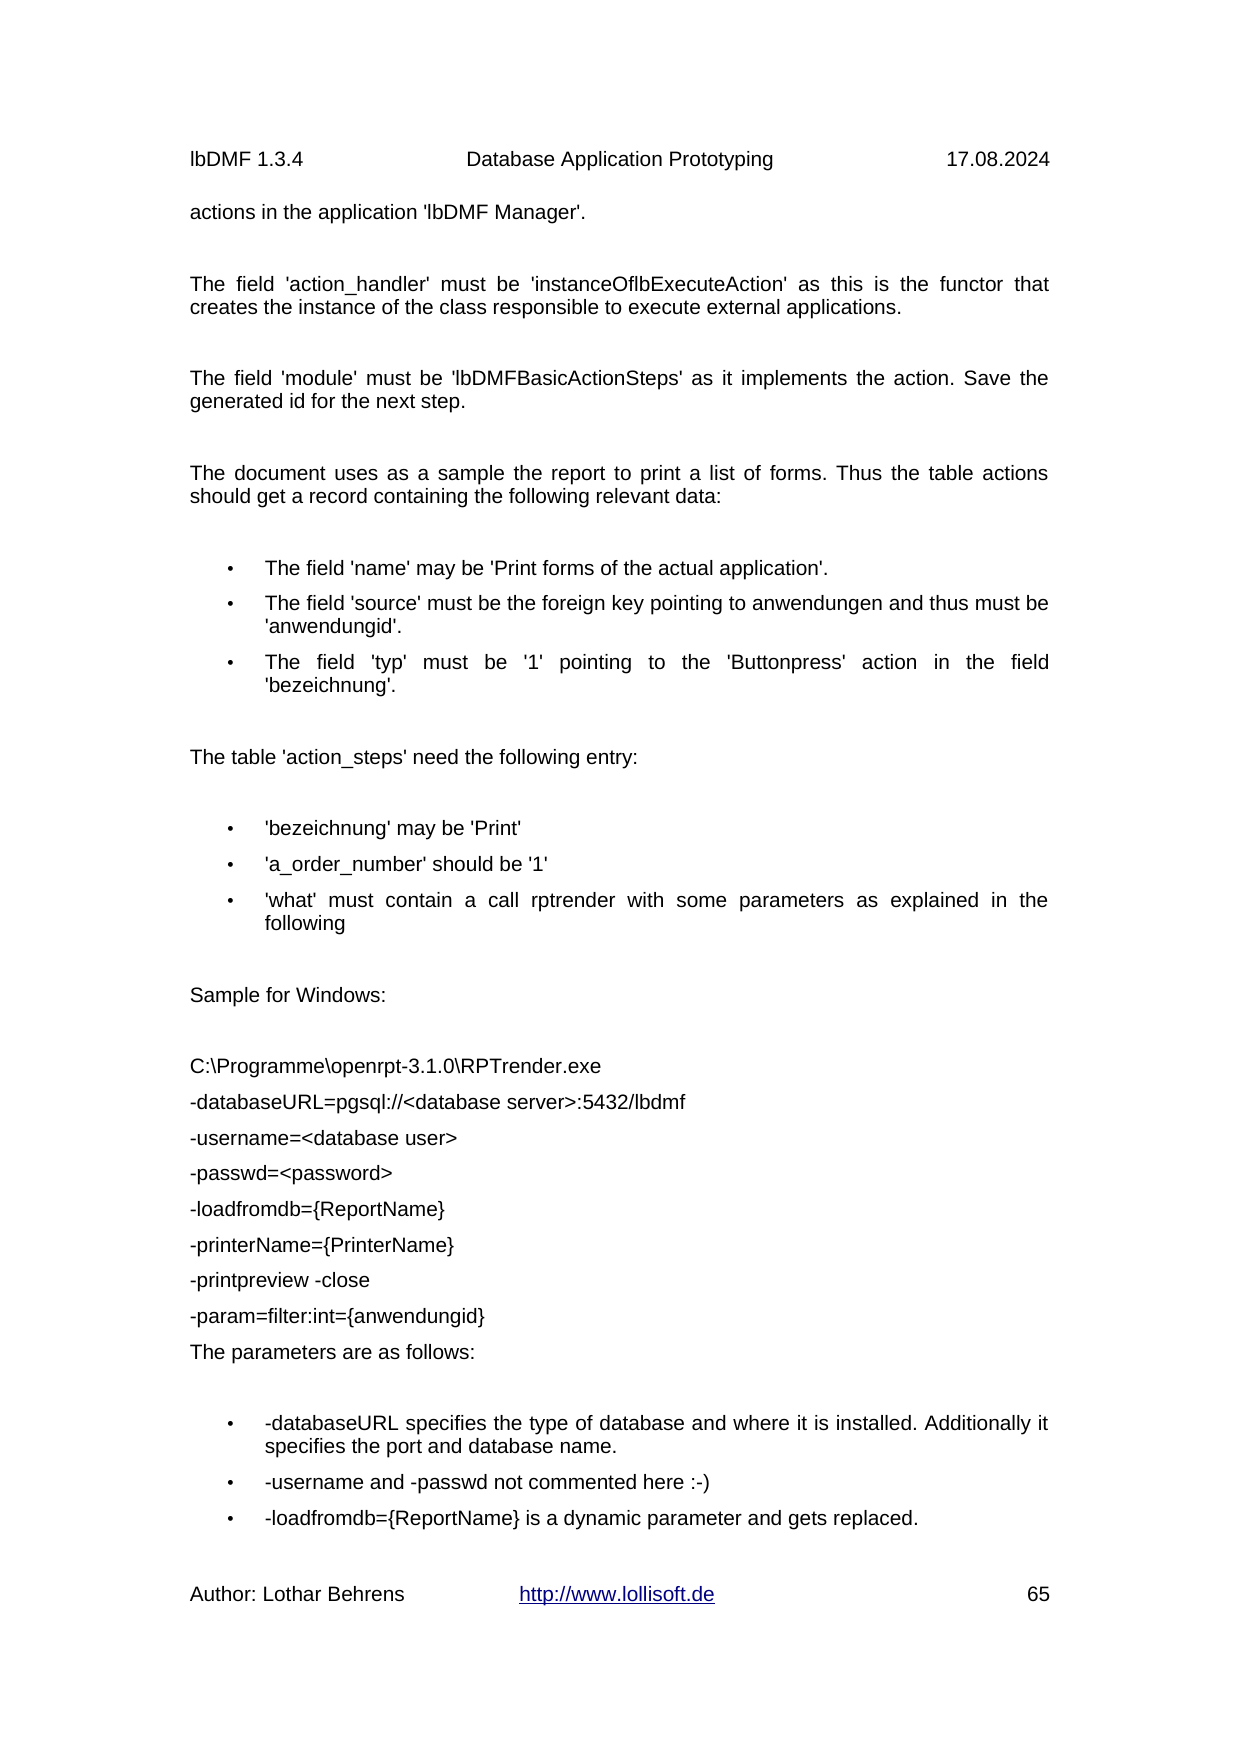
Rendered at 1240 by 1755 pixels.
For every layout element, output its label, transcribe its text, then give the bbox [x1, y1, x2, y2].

text -passwd=<password> [189, 1162, 1050, 1185]
list 'what' must contain a call rptrender with some parameters as explained in the following [227, 888, 1050, 935]
list The field 'typ' must be '1' pointing to the 'Buttonpress' action in the field 'bezeichnung'. [227, 651, 1050, 697]
text actions in the application 'lbDMF Manager'. [189, 201, 1050, 224]
list The field 'name' may be 'Print forms of the actual application'. [227, 556, 1050, 579]
text The document uses as a sample the report to print a list of forms. Thus the table actions should get a record containing the following relevant data: [189, 461, 1050, 508]
list The field 'source' must be the foreign key pointing to anwendungen and thus must be 'anwendungid'. [227, 592, 1050, 638]
text The parameters are as follows: [189, 1340, 1050, 1364]
text -loadfromdb={ReportName} [189, 1197, 1050, 1221]
text -printpreview -close [189, 1269, 1050, 1292]
text -param=filter:int={anwendungid} [189, 1305, 1050, 1328]
list -loadfromdb={ReportName} is a dynamic parameter and gets replaced. [227, 1507, 1050, 1530]
text The field 'action_handler' must be 'instanceOflbExecuteAction' as this is the functor that creates the instance of the class responsible to execute external applications. [189, 272, 1050, 318]
text C:\Programme\openrpt-3.1.0\RPTrender.exe [189, 1054, 1050, 1078]
text -databaseURL=pgsql://<database server>:5432/lbdmf [189, 1090, 1050, 1113]
text The table 'action_steps' need the following entry: [189, 746, 1050, 769]
list -databaseURL specifies the type of database and where it is installed. Additionally it specifies the port and database name. [227, 1412, 1050, 1458]
text -printerName={PrinterName} [189, 1233, 1050, 1256]
text Sample for Windows: [189, 983, 1050, 1006]
text -username=<database user> [189, 1126, 1050, 1149]
list 'bezeichnung' may be 'Print' [227, 817, 1050, 840]
list 'a_order_number' should be '1' [227, 853, 1050, 876]
list -username and -passwd not commented here :-) [227, 1471, 1050, 1494]
text The field 'module' must be 'lbDMFBasicActionSteps' as it implements the action. Save the generated id for the next step. [189, 367, 1050, 413]
